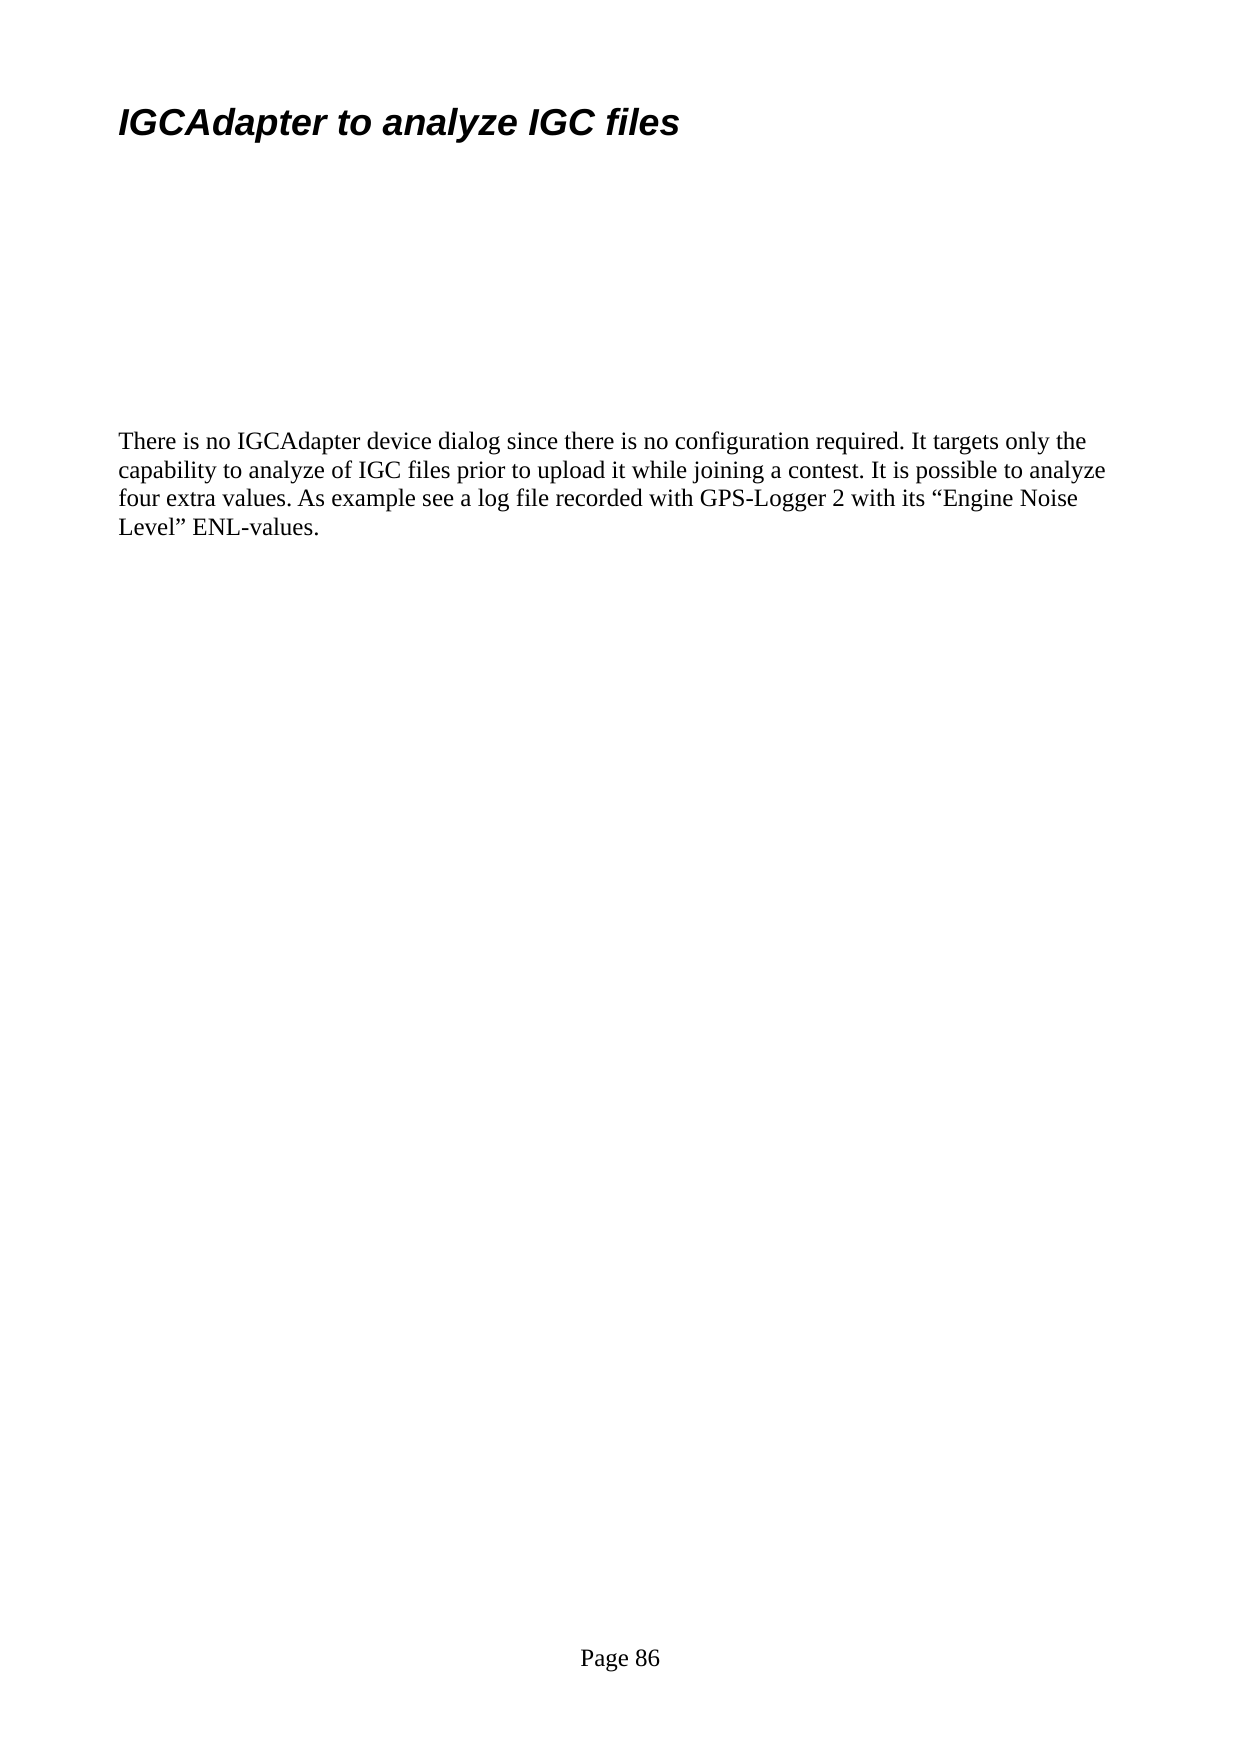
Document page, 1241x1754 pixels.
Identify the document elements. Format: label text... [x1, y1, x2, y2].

subtitle IGCAdapter to analyze IGC files [118, 100, 1122, 143]
text There is no IGCAdapter device dialog since there is no configuration required. It targets only the capability to analyze of IGC files prior to upload it while joining a contest. It is possible to analyze four extra values. As example see a log file recorded with GPS-Logger 2 with its “Engine Noise Level” ENL-values. [118, 426, 1122, 541]
